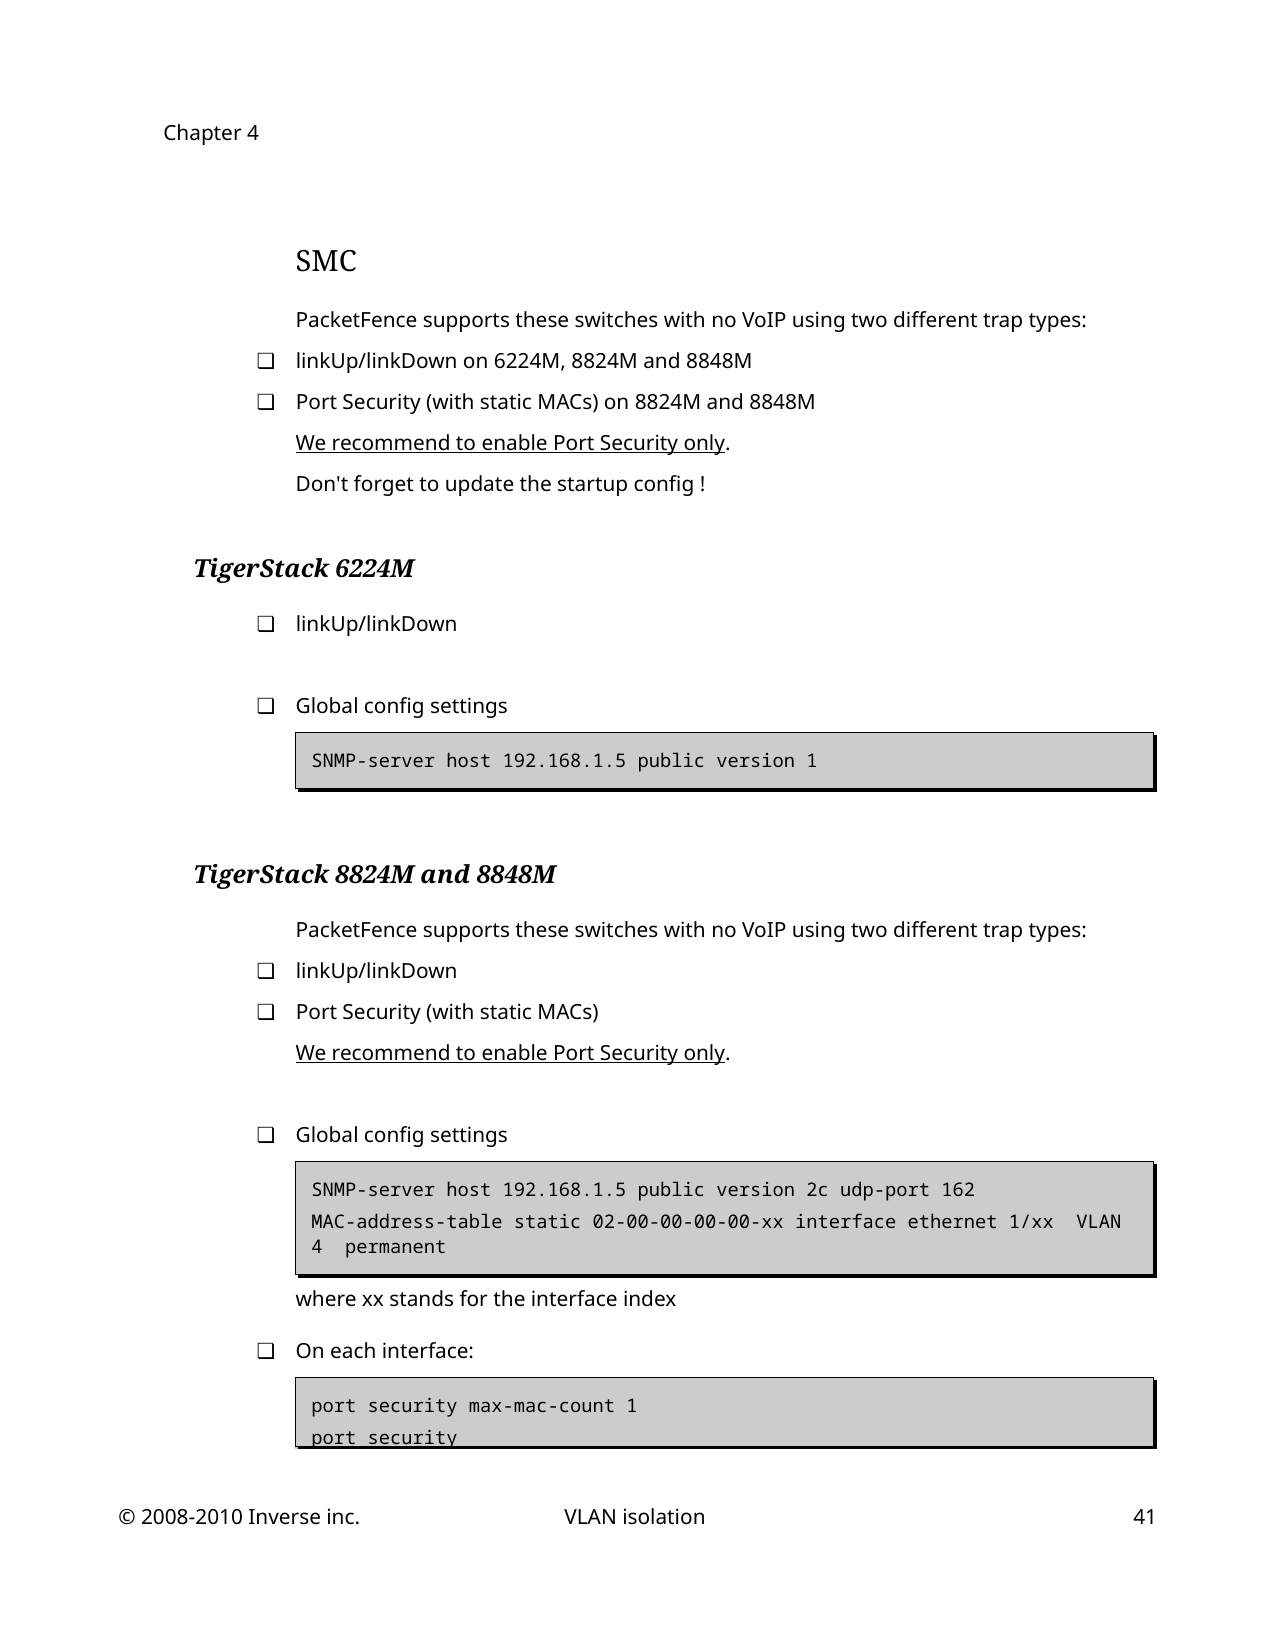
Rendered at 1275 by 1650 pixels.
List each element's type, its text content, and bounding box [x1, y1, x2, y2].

text We recommend to enable Port Security only. [295, 428, 1157, 456]
list ❏ Port Security (with static MACs) on 8824M and 8848M [256, 387, 1157, 415]
text SNMP-server host 192.168.1.5 public version 2c udp-port 162 [296, 1162, 1153, 1192]
list ❏ Global config settings [256, 691, 1157, 719]
text SNMP-server host 192.168.1.5 public version 1 [296, 733, 1153, 788]
text PacketFence supports these switches with no VoIP using two different trap types: [295, 305, 1157, 333]
list ❏ On each interface: [256, 1336, 1157, 1364]
text PacketFence supports these switches with no VoIP using two different trap types: [295, 915, 1157, 943]
text port security max-mac-count 1 [296, 1378, 1153, 1408]
list ❏ Port Security (with static MACs) [256, 997, 1157, 1025]
list ❏ linkUp/linkDown on 6224M, 8824M and 8848M [256, 346, 1157, 374]
list ❏ linkUp/linkDown [256, 956, 1157, 984]
text We recommend to enable Port Security only. [295, 1038, 1157, 1066]
text MAC-address-table static 02-00-00-00-00-xx interface ethernet 1/xx VLAN 4 permanent [296, 1192, 1153, 1274]
subtitle TigerStack 8824M and 8848M [156, 857, 1157, 890]
subtitle TigerStack 6224M [156, 551, 1157, 584]
subtitle SMC [295, 241, 1157, 280]
text Don't forget to update the startup config ! [295, 469, 1157, 497]
list ❏ linkUp/linkDown [256, 609, 1157, 638]
text port security [296, 1408, 1153, 1446]
text where xx stands for the interface index [295, 1284, 1157, 1312]
list ❏ Global config settings [256, 1120, 1157, 1148]
